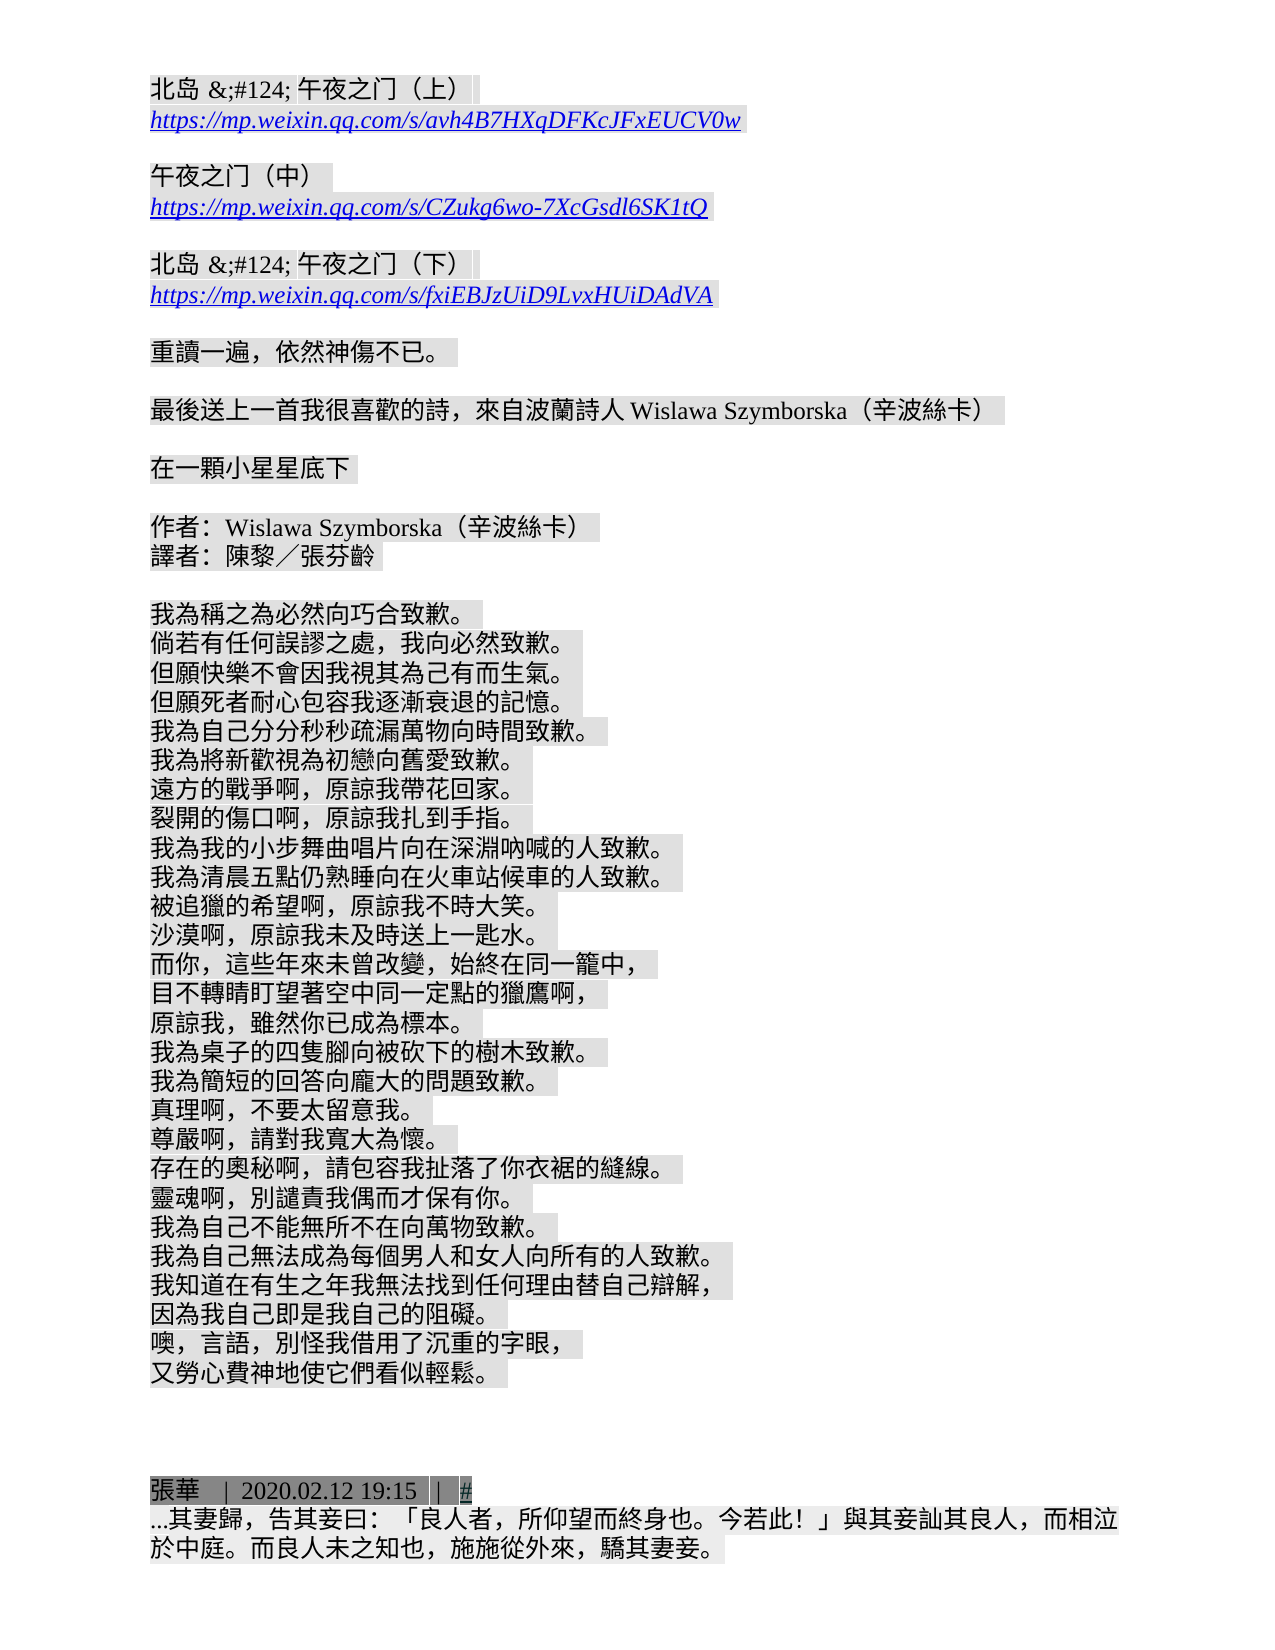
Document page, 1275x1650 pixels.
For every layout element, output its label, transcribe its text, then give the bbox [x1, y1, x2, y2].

text ...其妻歸，告其妾曰：「良人者，所仰望而終身也。今若此！」與其妾訕其良人，而相泣於中庭。而良人未之知也，施施從外來，驕其妻妾。 [150, 1505, 1125, 1564]
text 北岛 &;#124; 午夜之门（上） https://mp.weixin.qq.com/s/avh4B7HXqDFKcJFxEUCV0w 午夜之门（中） https://mp.weixin.qq.com/s/CZukg6wo-7XcGsdl6SK1tQ 北岛 &;#124; 午夜之门（下） https://mp.weixin.qq.com/s/fxiEBJzUiD9LvxHUiDAdVA 重讀一遍，依然神傷不已。 最後送上一首我很喜歡的詩，來自波蘭詩人Wislawa Szymborska（辛波絲卡） 在一顆小星星底下 作者：Wislawa Szymborska（辛波絲卡） 譯者：陳黎／張芬齡 我為稱之為必然向巧合致歉。 倘若有任何誤謬之處，我向必然致歉。 但願快樂不會因我視其為己有而生氣。 但願死者耐心包容我逐漸衰退的記憶。 我為自己分分秒秒疏漏萬物向時間致歉。 我為將新歡視為初戀向舊愛致歉。 遠方的戰爭啊，原諒我帶花回家。 裂開的傷口啊，原諒我扎到手指。 我為我的小步舞曲唱片向在深淵吶喊的人致歉。 我為清晨五點仍熟睡向在火車站候車的人致歉。 被追獵的希望啊，原諒我不時大笑。 沙漠啊，原諒我未及時送上一匙水。 而你，這些年來未曾改變，始終在同一籠中， 目不轉睛盯望著空中同一定點的獵鷹啊， 原諒我，雖然你已成為標本。 我為桌子的四隻腳向被砍下的樹木致歉。 我為簡短的回答向龐大的問題致歉。 真理啊，不要太留意我。 尊嚴啊，請對我寬大為懷。 存在的奧秘啊，請包容我扯落了你衣裾的縫線。 靈魂啊，別譴責我偶而才保有你。 我為自己不能無所不在向萬物致歉。 我為自己無法成為每個男人和女人向所有的人致歉。 我知道在有生之年我無法找到任何理由替自己辯解， 因為我自己即是我自己的阻礙。 噢，言語，別怪我借用了沉重的字眼， 又勞心費神地使它們看似輕鬆。 [150, 75, 1125, 1451]
text 張華 | 2020.02.12 19:15 | # [150, 1476, 1125, 1505]
